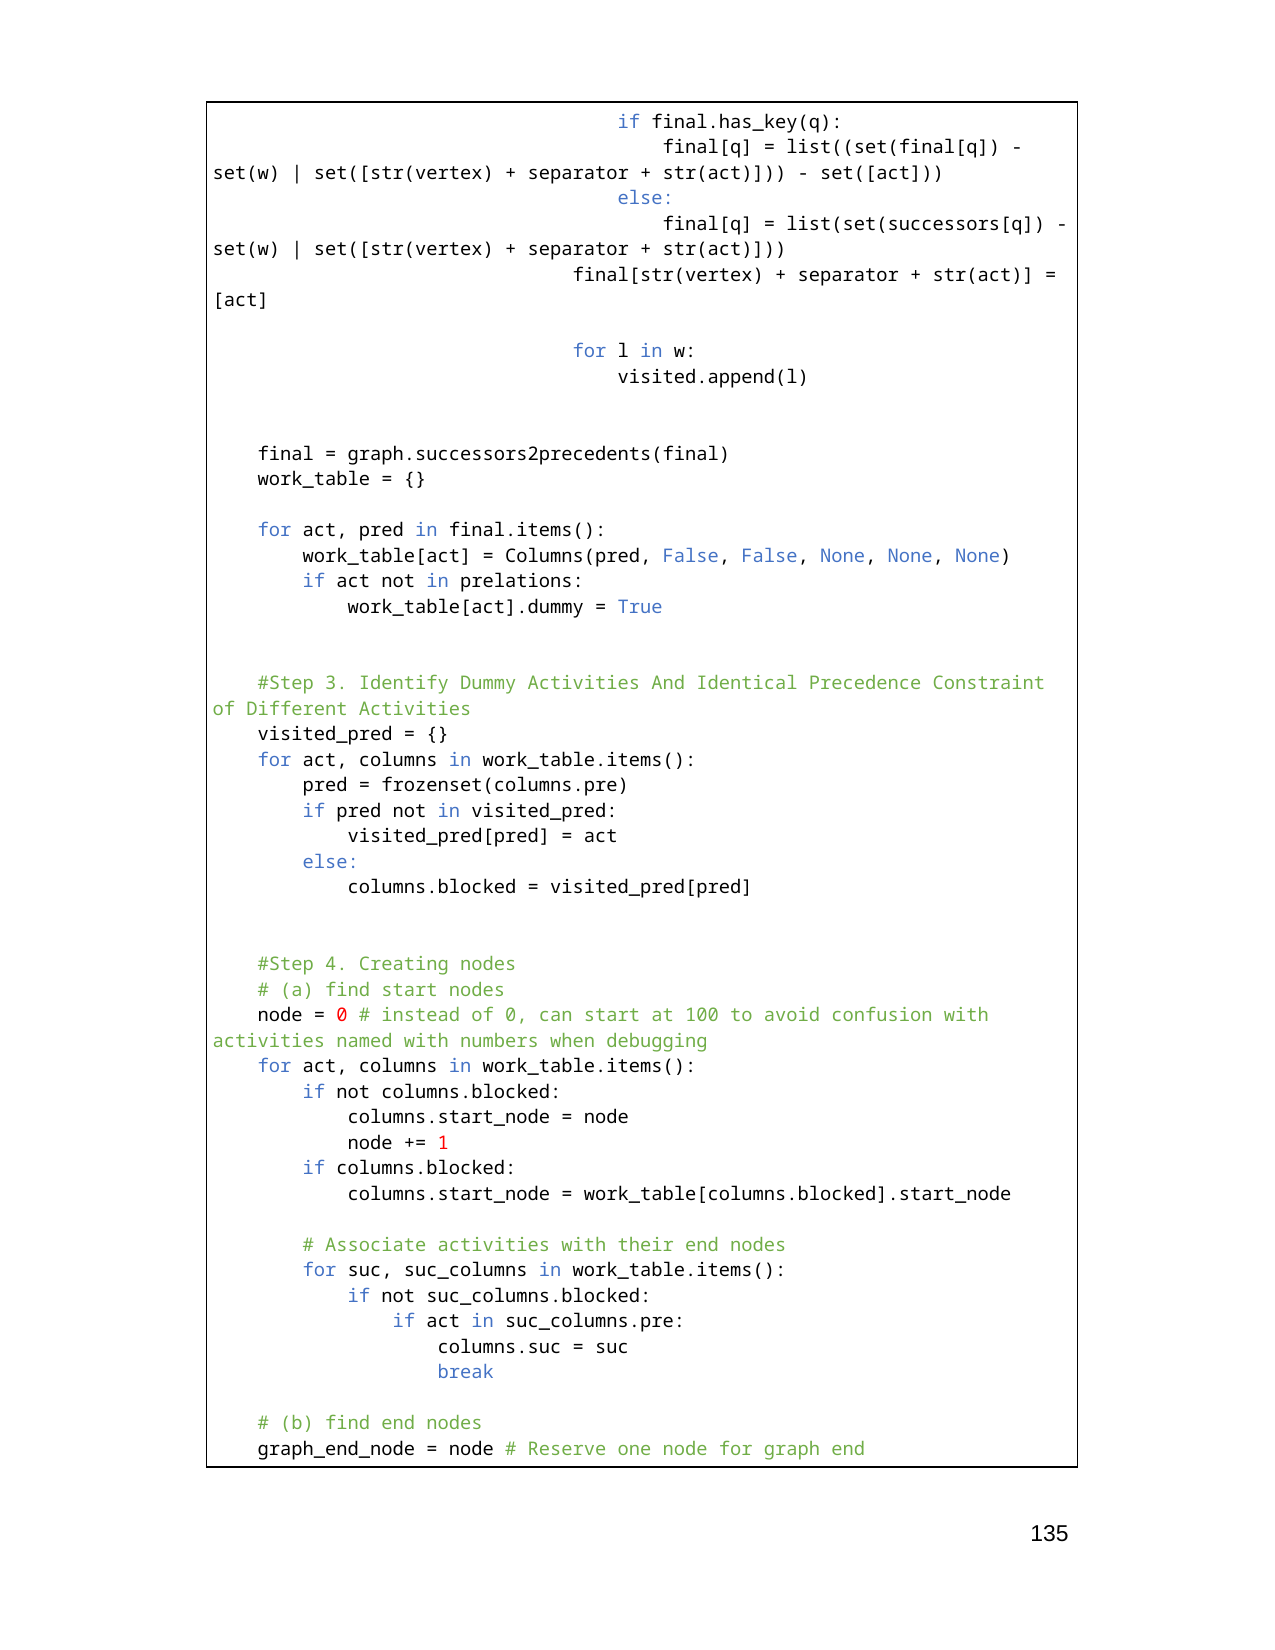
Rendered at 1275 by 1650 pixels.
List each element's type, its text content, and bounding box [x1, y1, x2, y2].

table_header if final.has_key(q): final[q] = list((set(final[q]) - set(w) | set([str(vertex) + separator + str(act)])) - set([act])) else: final[q] = list(set(successors[q]) - set(w) | set([str(vertex) + separator + str(act)])) final[str(vertex) + separator + str(act)] = [act] for l in w: visited.append(l) final = graph.successors2precedents(final) work_table = {} for act, pred in final.items(): work_table[act] = Columns(pred, False, False, None, None, None) if act not in prelations: work_table[act].dummy = True #Step 3. Identify Dummy Activities And Identical Precedence Constraint of Different Activities visited_pred = {} for act, columns in work_table.items(): pred = frozenset(columns.pre) if pred not in visited_pred: visited_pred[pred] = act else: columns.blocked = visited_pred[pred] #Step 4. Creating nodes # (a) find start nodes node = 0 # instead of 0, can start at 100 to avoid confusion with activities named with numbers when debugging for act, columns in work_table.items(): if not columns.blocked: columns.start_node = node node += 1 if columns.blocked: columns.start_node = work_table[columns.blocked].start_node # Associate activities with their end nodes for suc, suc_columns in work_table.items(): if not suc_columns.blocked: if act in suc_columns.pre: columns.suc = suc break # (b) find end nodes graph_end_node = node # Reserve one node for graph end [207, 103, 1077, 1466]
